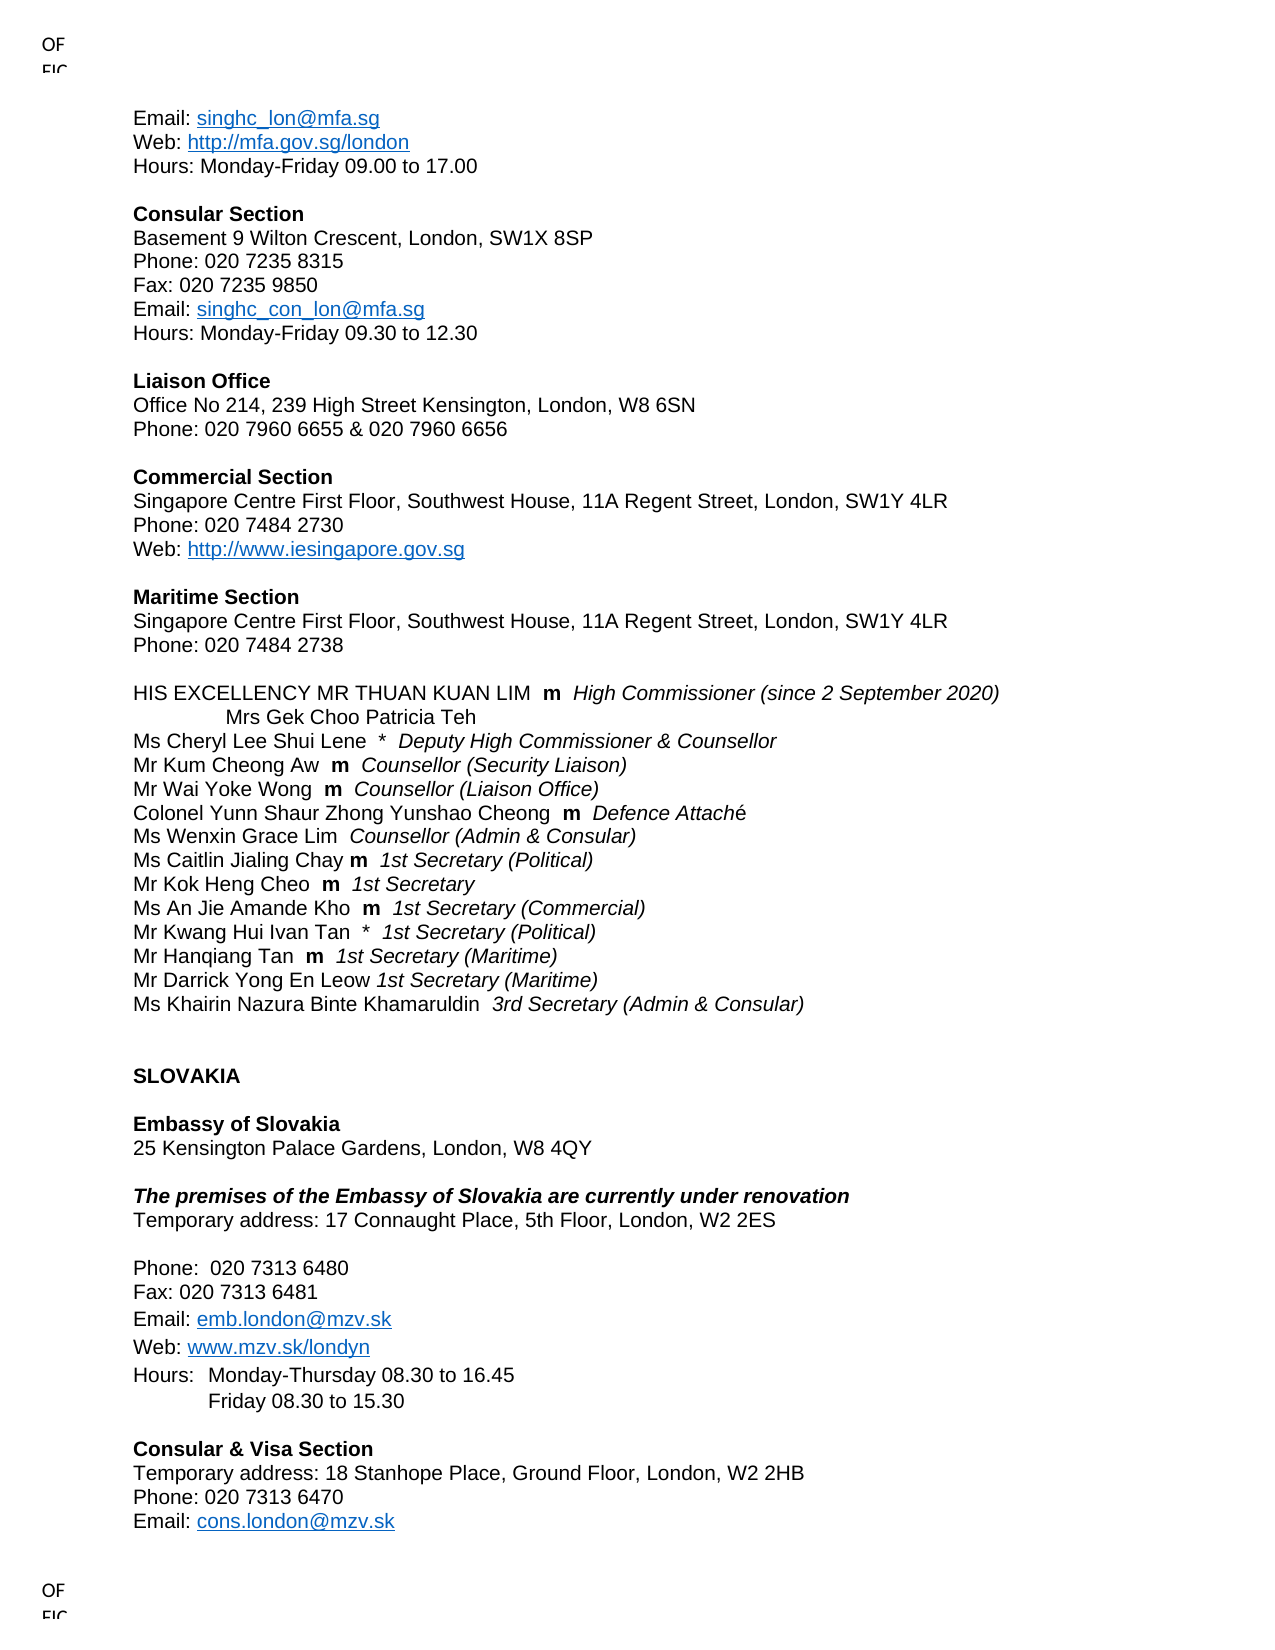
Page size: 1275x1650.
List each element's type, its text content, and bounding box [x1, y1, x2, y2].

text Hours: Monday-Thursday 08.30 to 16.45 [133, 1358, 1181, 1389]
text Phone: 020 7960 6655 & 020 7960 6656 [133, 417, 1181, 441]
text Phone: 020 7235 8315 [133, 249, 1181, 273]
text Mr Hanqiang Tan m 1st Secretary (Maritime) [133, 944, 1181, 968]
text Mr Wai Yoke Wong m Counsellor (Liaison Office) [133, 776, 1181, 800]
text Colonel Yunn Shaur Zhong Yunshao Cheong m Defence Attaché [133, 800, 1181, 824]
text Temporary address: 17 Connaught Place, 5th Floor, London, W2 2ES [133, 1208, 1181, 1232]
text Mr Kok Heng Cheo m 1st Secretary [133, 872, 1181, 896]
text SLOVAKIA [133, 1064, 1181, 1088]
text Mr Darrick Yong En Leow 1st Secretary (Maritime) [133, 968, 1181, 992]
text Temporary address: 18 Stanhope Place, Ground Floor, London, W2 2HB [133, 1461, 1181, 1485]
text The premises of the Embassy of Slovakia are currently under renovation [133, 1184, 1181, 1208]
text Basement 9 Wilton Crescent, London, SW1X 8SP [133, 225, 1181, 249]
text Consular & Visa Section [133, 1437, 1181, 1461]
text Email: singhc_lon@mfa.sg [133, 106, 1181, 129]
subtitle Liaison Office [133, 369, 1181, 393]
text Mr Kum Cheong Aw m Counsellor (Security Liaison) [133, 752, 1181, 776]
text Web: http://www.iesingapore.gov.sg [133, 537, 1181, 561]
text Hours: Monday-Friday 09.30 to 12.30 [133, 321, 1181, 345]
text Phone: 020 7313 6470 [133, 1485, 1181, 1509]
text Office No 214, 239 High Street Kensington, London, W8 6SN [133, 393, 1181, 417]
text Embassy of Slovakia [133, 1112, 1181, 1136]
text Phone: 020 7484 2730 [133, 513, 1181, 537]
text Ms Caitlin Jialing Chay m 1st Secretary (Political) [133, 848, 1181, 872]
text Singapore Centre First Floor, Southwest House, 11A Regent Street, London, SW1Y 4LR [133, 609, 1181, 633]
text Singapore Centre First Floor, Southwest House, 11A Regent Street, London, SW1Y 4LR [133, 489, 1181, 513]
text Hours: Monday-Friday 09.00 to 17.00 [133, 153, 1181, 177]
text Mrs Gek Choo Patricia Teh [133, 704, 1181, 728]
text Web: http://mfa.gov.sg/london [133, 129, 1181, 153]
text HIS EXCELLENCY MR THUAN KUAN LIM m High Commissioner (since 2 September 2020) [133, 681, 1181, 704]
text Ms Wenxin Grace Lim Counsellor (Admin & Consular) [133, 824, 1181, 848]
text Ms Khairin Nazura Binte Khamaruldin 3rd Secretary (Admin & Consular) [133, 992, 1181, 1016]
text Ms Cheryl Lee Shui Lene * Deputy High Commissioner & Counsellor [133, 728, 1181, 752]
text Web: www.mzv.sk/londyn [133, 1334, 1181, 1358]
text Email: singhc_con_lon@mfa.sg [133, 297, 1181, 321]
subtitle Commercial Section [133, 465, 1181, 489]
text 25 Kensington Palace Gardens, London, W8 4QY [133, 1136, 1181, 1160]
text Email: emb.london@mzv.sk [133, 1307, 1181, 1331]
text Phone: 020 7484 2738 [133, 633, 1181, 657]
text Mr Kwang Hui Ivan Tan * 1st Secretary (Political) [133, 920, 1181, 944]
text Phone: 020 7313 6480 [133, 1256, 1181, 1279]
text Email: cons.london@mzv.sk [133, 1509, 1181, 1533]
text Fax: 020 7235 9850 [133, 273, 1181, 297]
text Friday 08.30 to 15.30 [133, 1389, 1181, 1413]
subtitle Maritime Section [133, 585, 1181, 609]
text Fax: 020 7313 6481 [133, 1279, 1181, 1303]
text Ms An Jie Amande Kho m 1st Secretary (Commercial) [133, 896, 1181, 920]
subtitle Consular Section [133, 201, 1181, 225]
